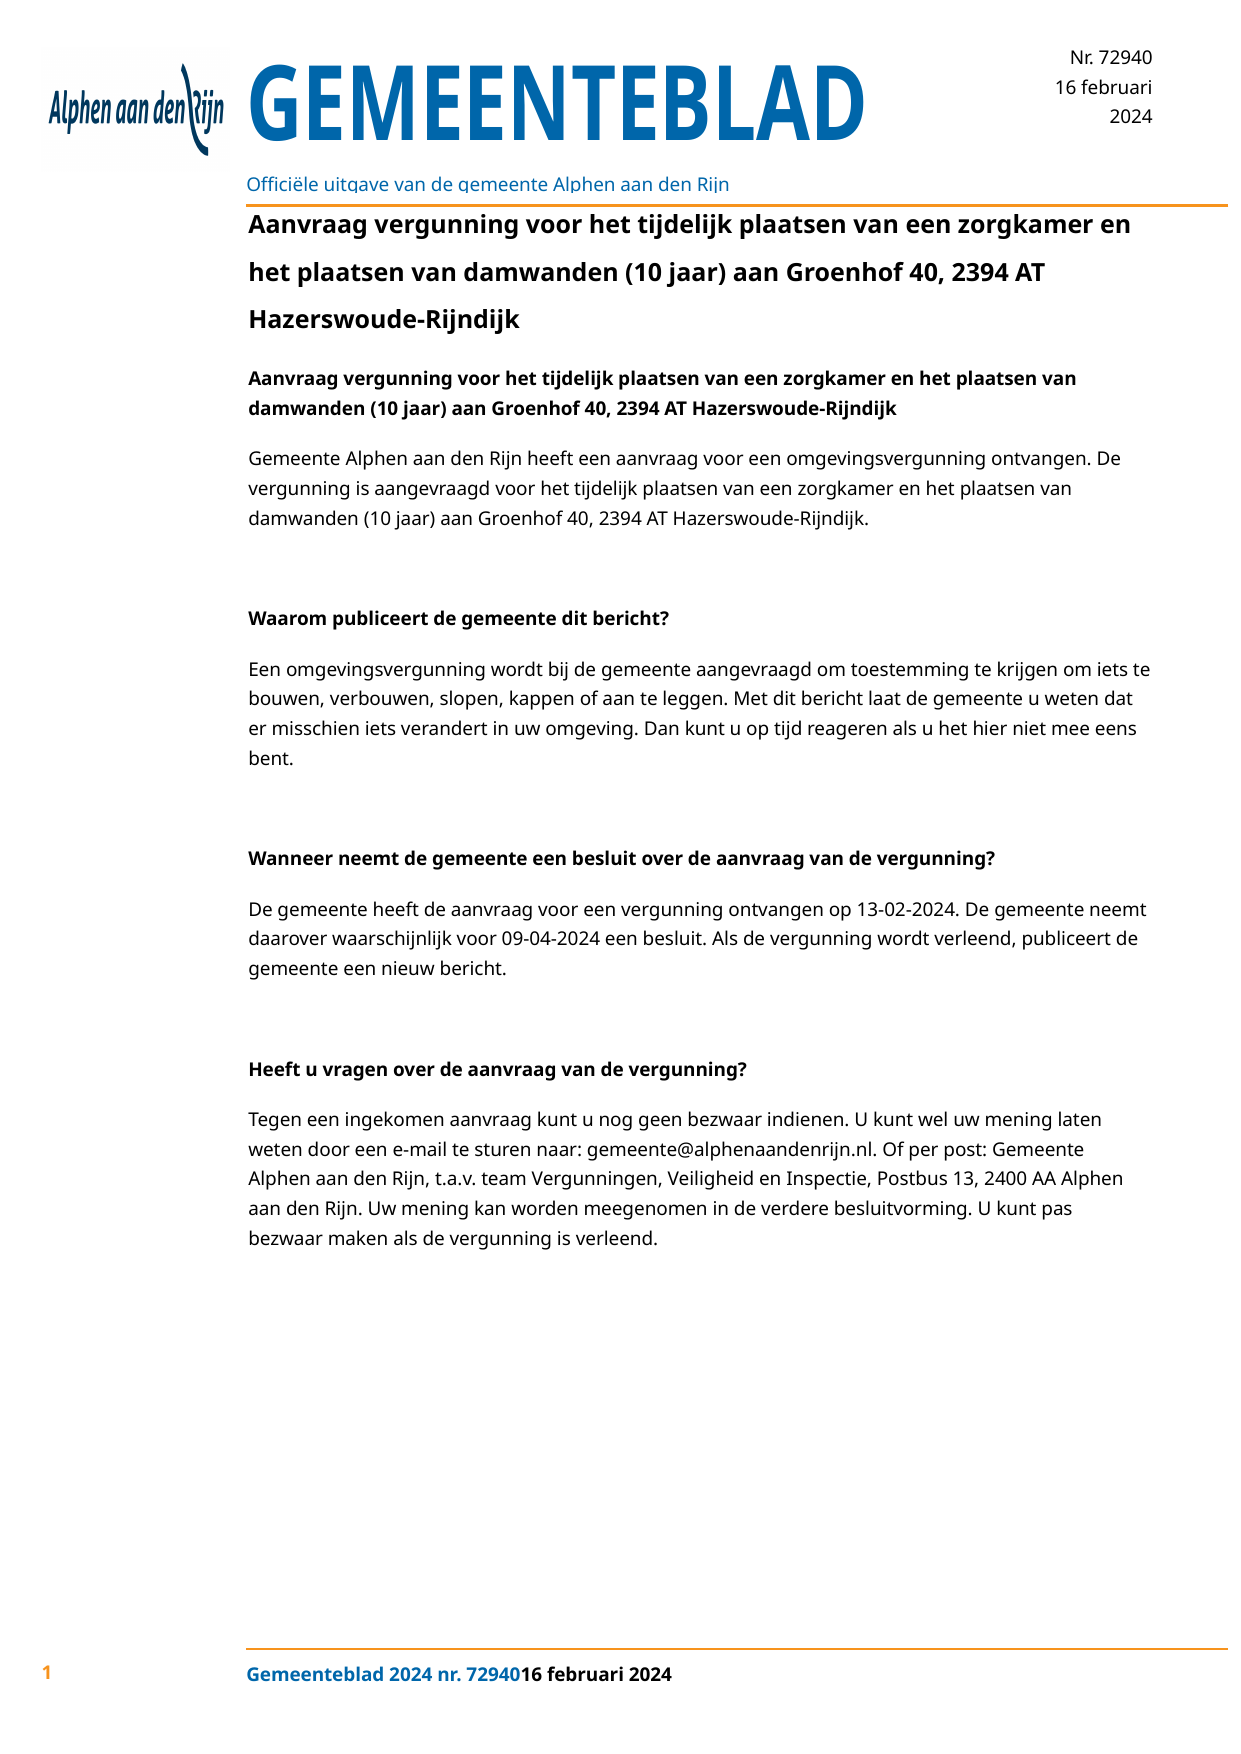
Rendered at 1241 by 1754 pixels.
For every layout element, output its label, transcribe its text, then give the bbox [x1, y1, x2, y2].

text De gemeente heeft de aanvraag voor een vergunning ontvangen op 13-02-2024. De gemeente neemt daarover waarschijnlijk voor 09-04-2024 een besluit. Als de vergunning wordt verleend, publiceert de gemeente een nieuw bericht. [248, 896, 1152, 981]
text Gemeente Alphen aan den Rijn heeft een aanvraag voor een omgevingsvergunning ontvangen. De vergunning is aangevraagd voor het tijdelijk plaatsen van een zorgkamer en het plaatsen van damwanden (10 jaar) aan Groenhof 40, 2394 AT Hazerswoude-Rijndijk. [248, 446, 1152, 530]
text Aanvraag vergunning voor het tijdelijk plaatsen van een zorgkamer en het plaatsen van damwanden (10 jaar) aan Groenhof 40, 2394 AT Hazerswoude-Rijndijk [248, 366, 1152, 421]
text Een omgevingsvergunning wordt bij de gemeente aangevraagd om toestemming te krijgen om iets te bouwen, verbouwen, slopen, kappen of aan te leggen. Met dit bericht laat de gemeente u weten dat er misschien iets verandert in uw omgeving. Dan kunt u op tijd reageren als u het hier niet mee eens bent. [248, 656, 1152, 770]
text Aanvraag vergunning voor het tijdelijk plaatsen van een zorgkamer en het plaatsen van damwanden (10 jaar) aan Groenhof 40, 2394 AT Hazerswoude-Rijndijk [248, 207, 1152, 336]
text Waarom publiceert de gemeente dit bericht? [248, 606, 1152, 631]
picture [41, 47, 231, 172]
text Wanneer neemt de gemeente een besluit over de aanvraag van de vergunning? [248, 846, 1152, 871]
text Heeft u vragen over de aanvraag van de vergunning? [248, 1056, 1152, 1082]
text Tegen een ingekomen aanvraag kunt u nog geen bezwaar indienen. U kunt wel uw mening laten weten door een e-mail te sturen naar: gemeente@alphenaandenrijn.nl. Of per post: Gemeente Alphen aan den Rijn, t.a.v. team Vergunningen, Veiligheid en Inspectie, Postbus 13, 2400 AA Alphen aan den Rijn. Uw mening kan worden meegenomen in de verdere besluitvorming. U kunt pas bezwaar maken als de vergunning is verleend. [248, 1106, 1152, 1250]
